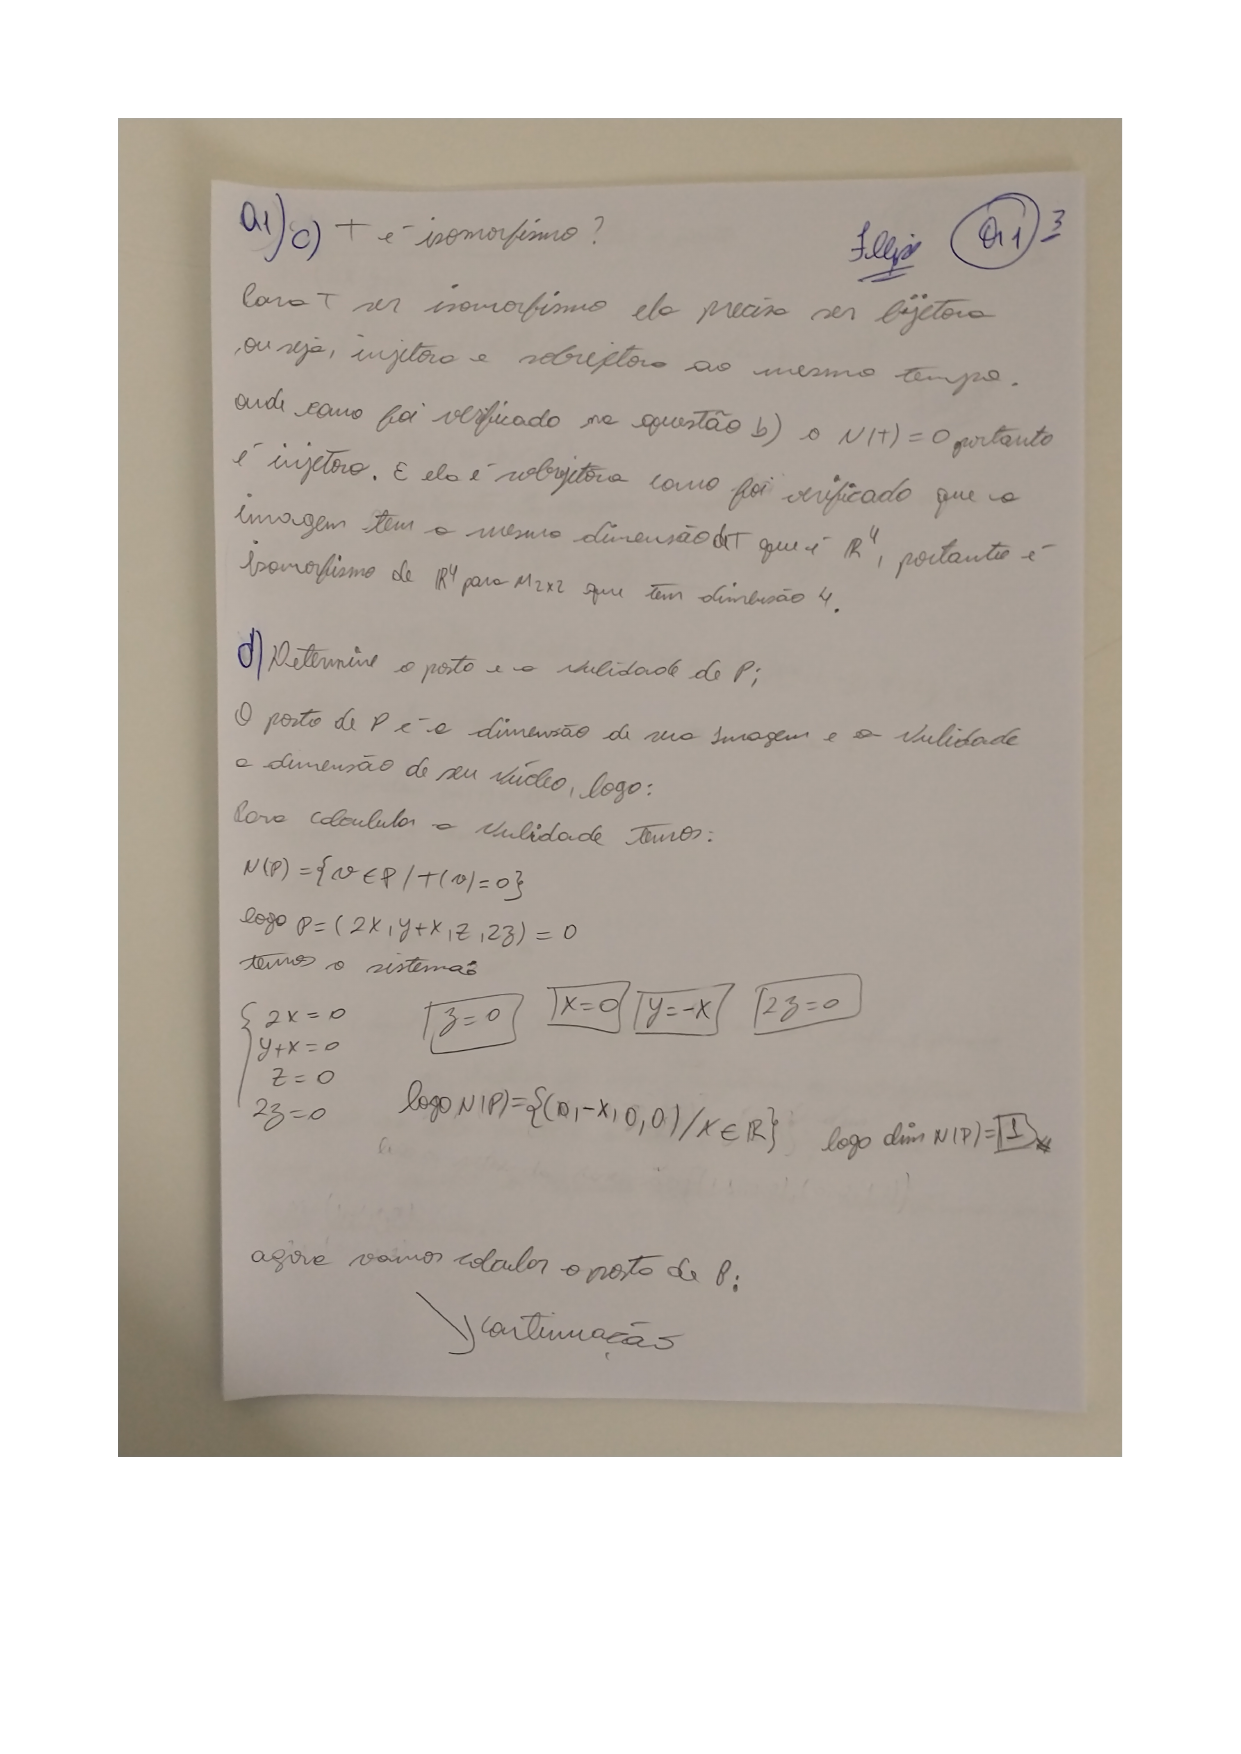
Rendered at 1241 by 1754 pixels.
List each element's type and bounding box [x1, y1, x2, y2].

picture [118, 118, 1123, 1457]
